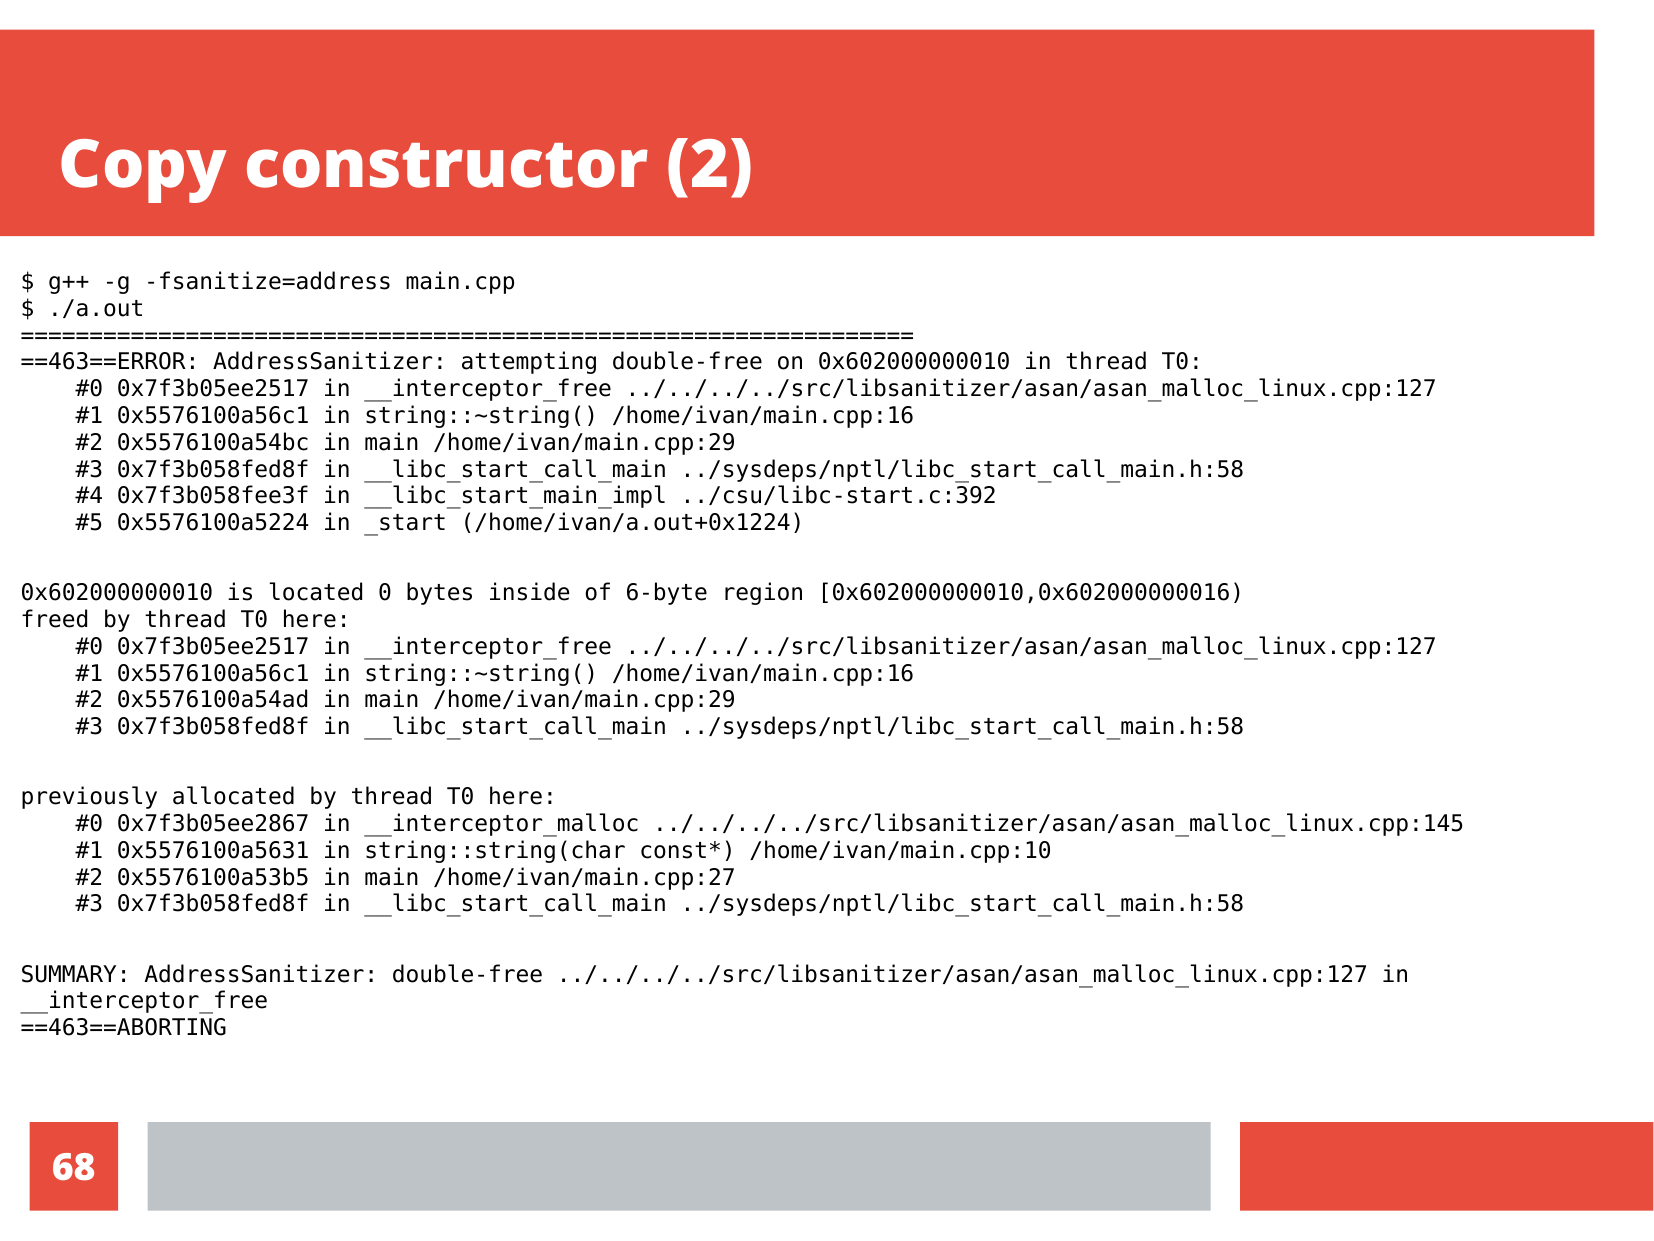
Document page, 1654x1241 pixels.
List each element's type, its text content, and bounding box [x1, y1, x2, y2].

title Copy constructor (2) [59, 59, 1595, 207]
text_box $ g++ -g -fsanitize=address main.cpp $ ./a.out ================================================================= ==463==ERROR: AddressSanitizer: attempting double-free on 0x602000000010 in thread T0: #0 0x7f3b05ee2517 in __interceptor_free ../../../../src/libsanitizer/asan/asan_malloc_linux.cpp:127 #1 0x5576100a56c1 in string::~string() /home/ivan/main.cpp:16 #2 0x5576100a54bc in main /home/ivan/main.cpp:29 #3 0x7f3b058fed8f in __libc_start_call_main ../sysdeps/nptl/libc_start_call_main.h:58 #4 0x7f3b058fee3f in __libc_start_main_impl ../csu/libc-start.c:392 #5 0x5576100a5224 in _start (/home/ivan/a.out+0x1224) 0x602000000010 is located 0 bytes inside of 6-byte region [0x602000000010,0x602000000016) freed by thread T0 here: #0 0x7f3b05ee2517 in __interceptor_free ../../../../src/libsanitizer/asan/asan_malloc_linux.cpp:127 #1 0x5576100a56c1 in string::~string() /home/ivan/main.cpp:16 #2 0x5576100a54ad in main /home/ivan/main.cpp:29 #3 0x7f3b058fed8f in __libc_start_call_main ../sysdeps/nptl/libc_start_call_main.h:58 previously allocated by thread T0 here: #0 0x7f3b05ee2867 in __interceptor_malloc ../../../../src/libsanitizer/asan/asan_malloc_linux.cpp:145 #1 0x5576100a5631 in string::string(char const*) /home/ivan/main.cpp:10 #2 0x5576100a53b5 in main /home/ivan/main.cpp:27 #3 0x7f3b058fed8f in __libc_start_call_main ../sysdeps/nptl/libc_start_call_main.h:58 SUMMARY: AddressSanitizer: double-free ../../../../src/libsanitizer/asan/asan_malloc_linux.cpp:127 in __interceptor_free ==463==ABORTING [5, 261, 1637, 1241]
